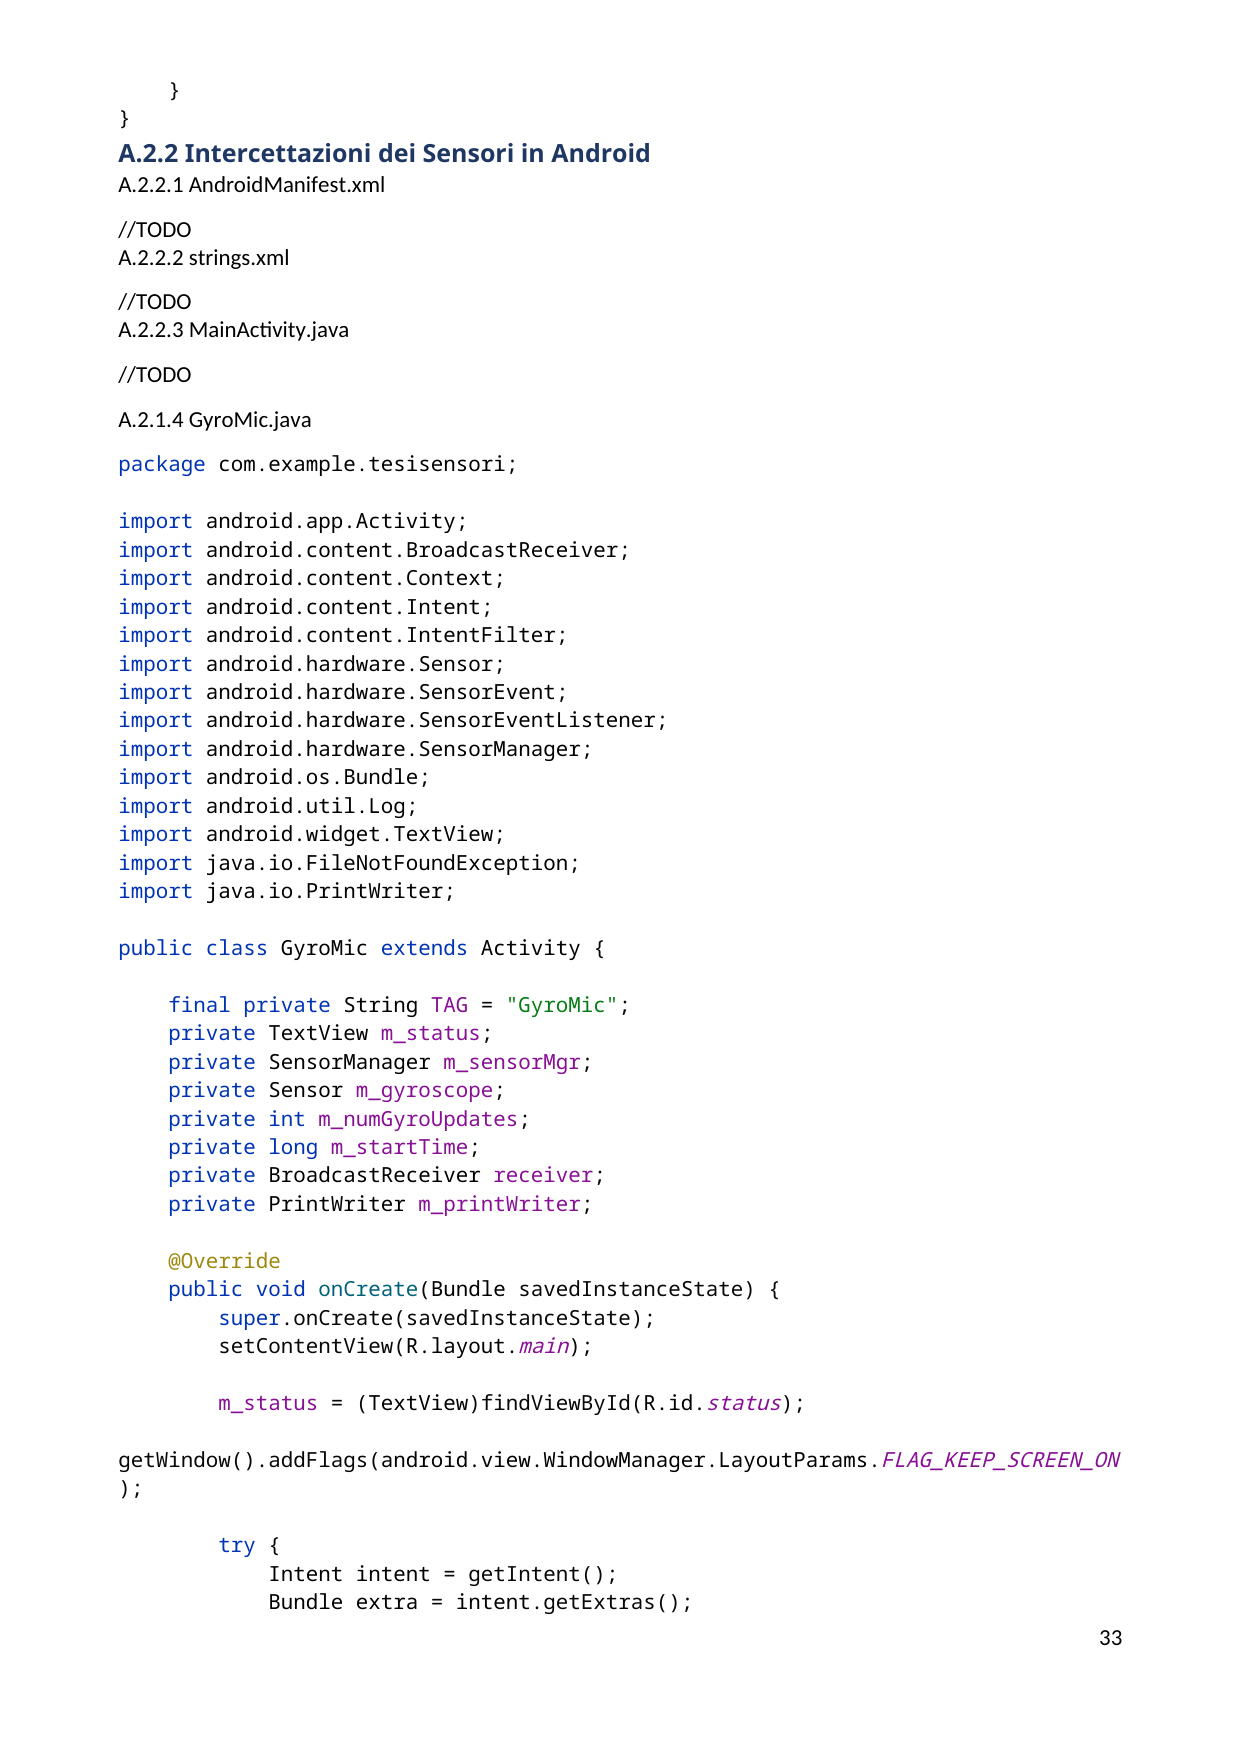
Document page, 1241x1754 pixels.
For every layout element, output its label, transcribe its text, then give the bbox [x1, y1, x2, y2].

text A.2.2.2 strings.xml [118, 243, 1122, 271]
text } } [118, 75, 1122, 132]
text package com.example.tesisensori; import android.app.Activity; import android.content.BroadcastReceiver; import android.content.Context; import android.content.Intent; import android.content.IntentFilter; import android.hardware.Sensor; import android.hardware.SensorEvent; import android.hardware.SensorEventListener; import android.hardware.SensorManager; import android.os.Bundle; import android.util.Log; import android.widget.TextView; import java.io.FileNotFoundException; import java.io.PrintWriter; public class GyroMic extends Activity { final private String TAG = "GyroMic"; private TextView m_status; private SensorManager m_sensorMgr; private Sensor m_gyroscope; private int m_numGyroUpdates; private long m_startTime; private BroadcastReceiver receiver; private PrintWriter m_printWriter; @Override public void onCreate(Bundle savedInstanceState) { super.onCreate(savedInstanceState); setContentView(R.layout.main); m_status = (TextView)findViewById(R.id.status); getWindow().addFlags(android.view.WindowManager.LayoutParams.FLAG_KEEP_SCREEN_ON); try { Intent intent = getIntent(); Bundle extra = intent.getExtras(); [118, 449, 1122, 1616]
text //TODO [118, 215, 1122, 243]
text A.2.2.3 MainActivity.java [118, 316, 1122, 343]
text //TODO [118, 287, 1122, 316]
text A.2.1.4 GyroMic.java [118, 405, 1122, 433]
text A.2.2.1 AndroidManifest.xml [118, 170, 1122, 198]
subtitle A.2.2 Intercettazioni dei Sensori in Android [118, 136, 1122, 170]
text //TODO [118, 360, 1122, 388]
